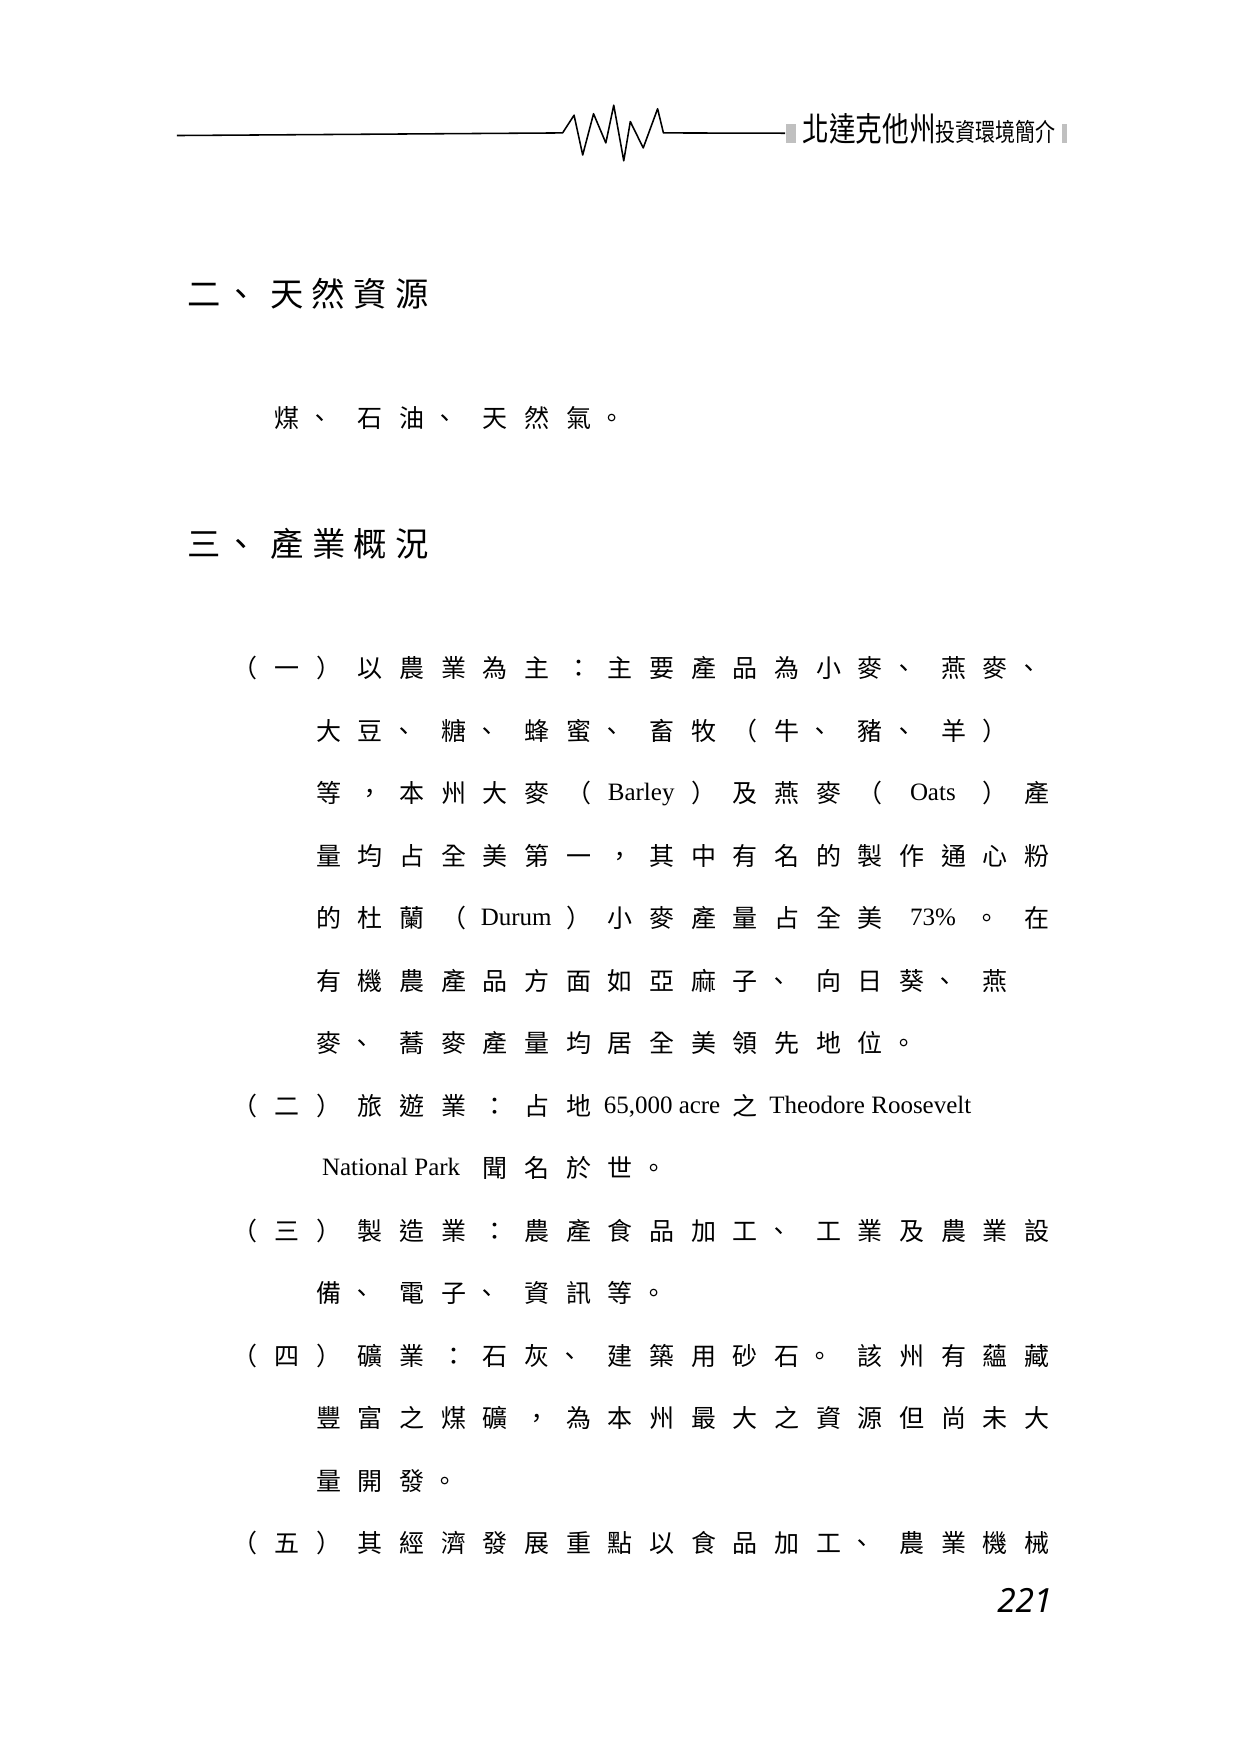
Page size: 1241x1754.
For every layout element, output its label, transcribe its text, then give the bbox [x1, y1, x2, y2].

text （三）製造業：農產食品加工、工業及農業設備、電子、資訊等。 [207, 1188, 1058, 1313]
text （二）旅遊業：占地65,000 acre之Theodore Roosevelt National Park聞名於世。 [207, 1063, 1058, 1188]
text 煤、石油、天然氣。 [183, 375, 1058, 438]
text （一）以農業為主：主要產品為小麥、燕麥、大豆、糖、蜂蜜、畜牧（牛、豬、羊）等，本州大麥（Barley）及燕麥（Oats）產量均占全美第一，其中有名的製作通心粉的杜蘭（Durum）小麥產量占全美73%。在有機農產品方面如亞麻子、向日葵、燕麥、蕎麥產量均居全美領先地位。 [207, 625, 1058, 1063]
text （五）其經濟發展重點以食品加工、農業機械 [207, 1500, 1058, 1563]
text 二、天然資源 [183, 250, 1058, 313]
text （四）礦業：石灰、建築用砂石。該州有蘊藏豐富之煤礦，為本州最大之資源但尚未大量開發。 [207, 1313, 1058, 1500]
text 三、產業概況 [183, 500, 1058, 563]
